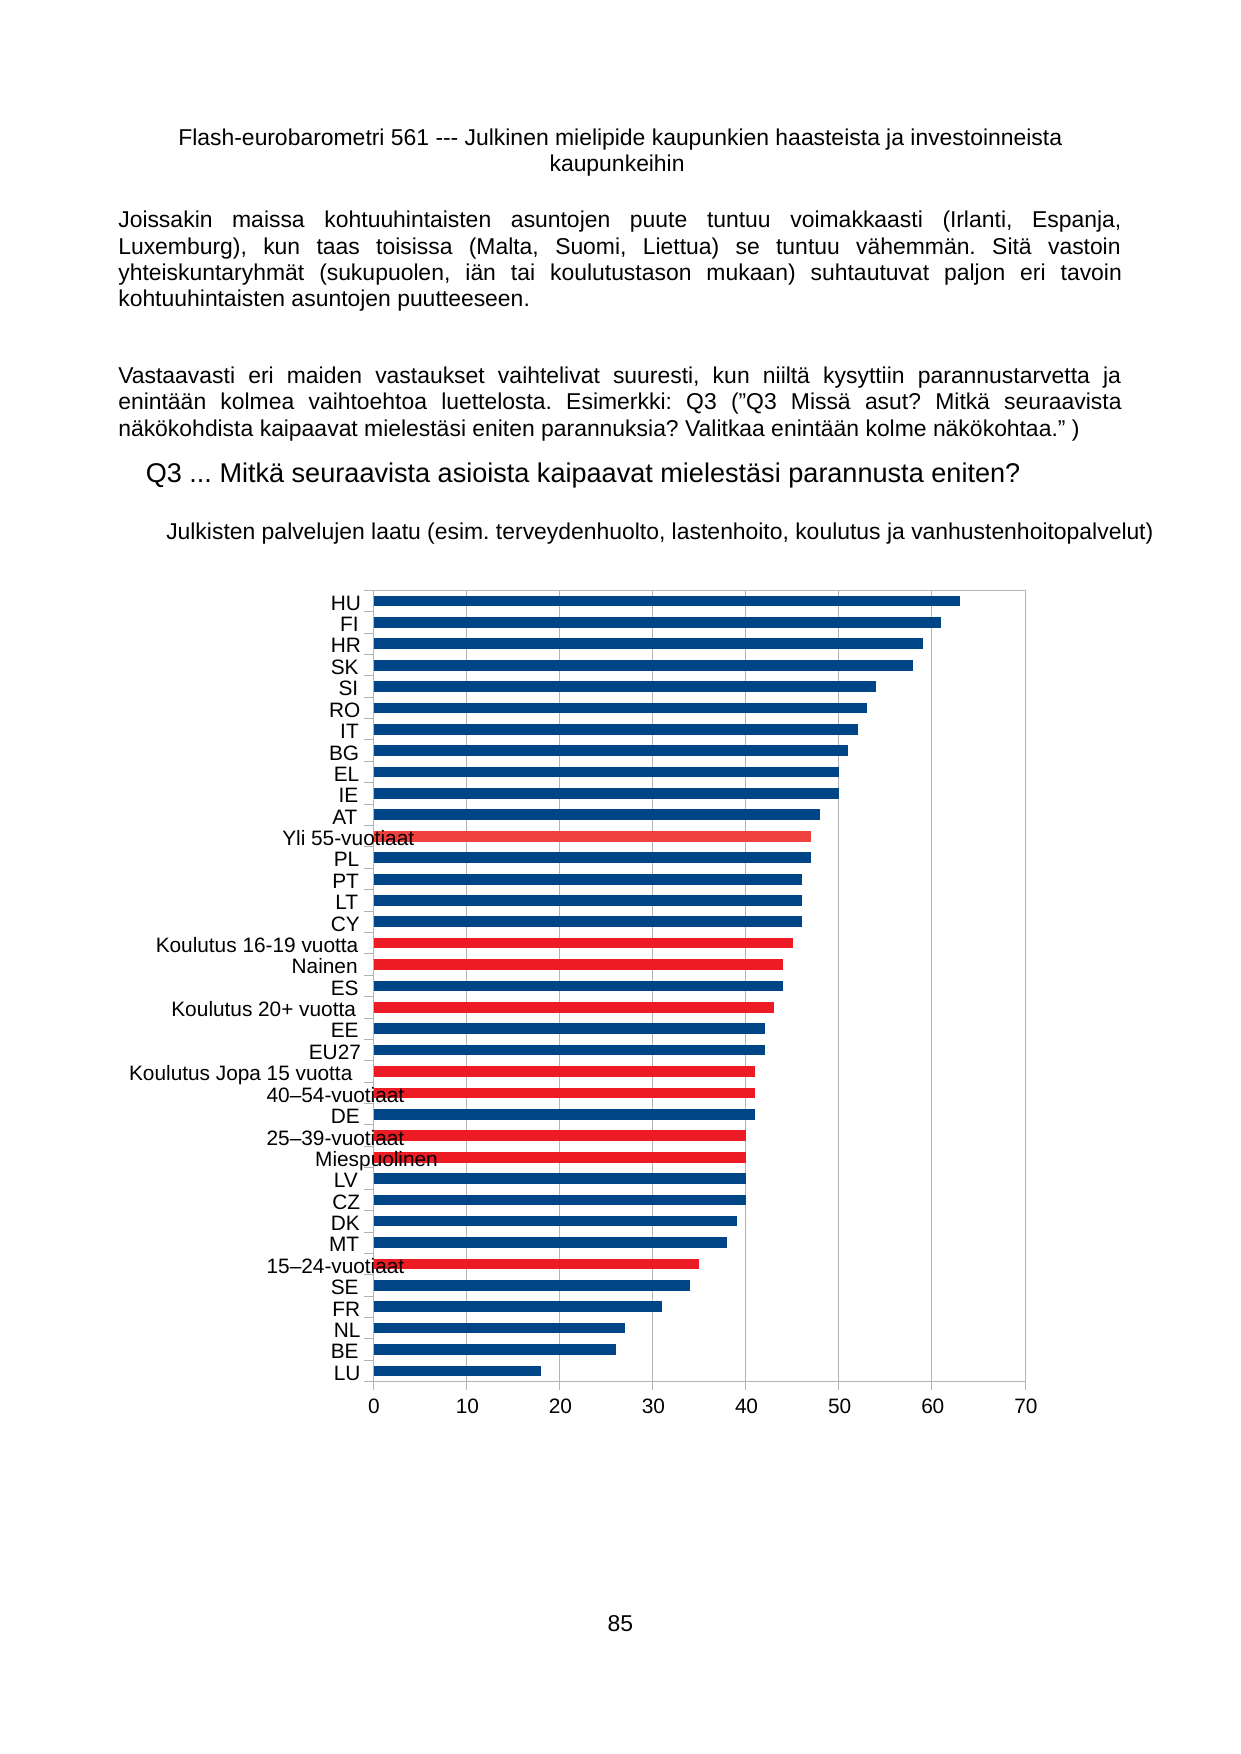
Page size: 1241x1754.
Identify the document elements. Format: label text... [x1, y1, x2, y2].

text Joissakin maissa kohtuuhintaisten asuntojen puute tuntuu voimakkaasti (Irlanti, Espanja, Luxemburg), kun taas toisissa (Malta, Suomi, Liettua) se tuntuu vähemmän. Sitä vastoin yhteiskuntaryhmät (sukupuolen, iän tai koulutustason mukaan) suhtautuvat paljon eri tavoin kohtuuhintaisten asuntojen puutteeseen. [118, 206, 1122, 312]
text Vastaavasti eri maiden vastaukset vaihtelivat suuresti, kun niiltä kysyttiin parannustarvetta ja enintään kolmea vaihtoehtoa luettelosta. Esimerkki: Q3 (”Q3 Missä asut? Mitkä seuraavista näkökohdista kaipaavat mielestäsi eniten parannuksia? Valitkaa enintään kolme näkökohtaa.” ) [118, 362, 1122, 441]
